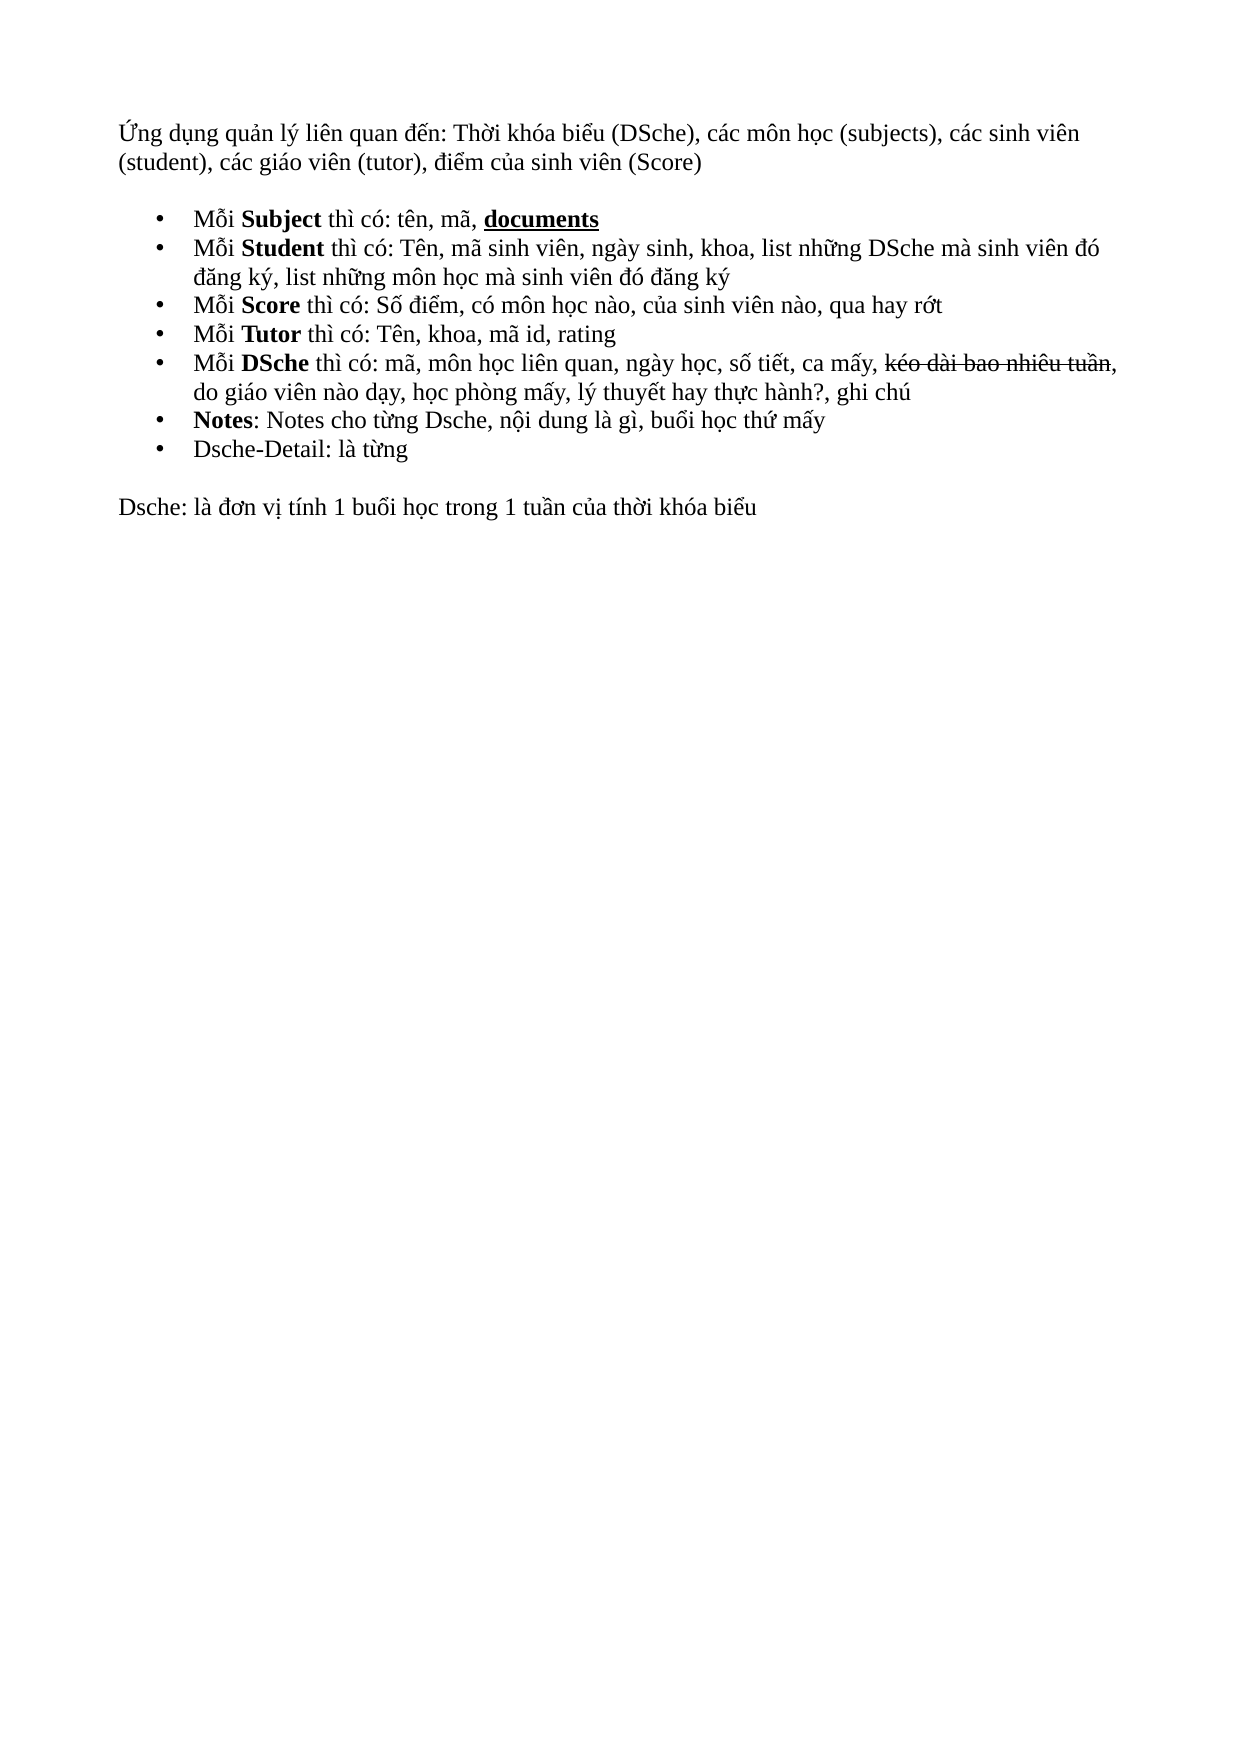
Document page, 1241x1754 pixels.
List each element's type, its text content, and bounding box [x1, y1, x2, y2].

text Ứng dụng quản lý liên quan đến: Thời khóa biểu (DSche), các môn học (subjects), các sinh viên (student), các giáo viên (tutor), điểm của sinh viên (Score) [118, 118, 1122, 176]
list Mỗi Subject thì có: tên, mã, documents [156, 204, 1122, 233]
list Mỗi Score thì có: Số điểm, có môn học nào, của sinh viên nào, qua hay rớt [156, 291, 1122, 319]
list Mỗi Tutor thì có: Tên, khoa, mã id, rating [156, 319, 1122, 348]
list Mỗi DSche thì có: mã, môn học liên quan, ngày học, số tiết, ca mấy, kéo dài bao nhiêu tuần, do giáo viên nào dạy, học phòng mấy, lý thuyết hay thực hành?, ghi chú [156, 348, 1122, 406]
text Dsche: là đơn vị tính 1 buổi học trong 1 tuần của thời khóa biểu [118, 492, 1122, 521]
list Dsche-Detail: là từng [156, 434, 1122, 463]
list Notes: Notes cho từng Dsche, nội dung là gì, buổi học thứ mấy [156, 406, 1122, 434]
list Mỗi Student thì có: Tên, mã sinh viên, ngày sinh, khoa, list những DSche mà sinh viên đó đăng ký, list những môn học mà sinh viên đó đăng ký [156, 233, 1122, 291]
